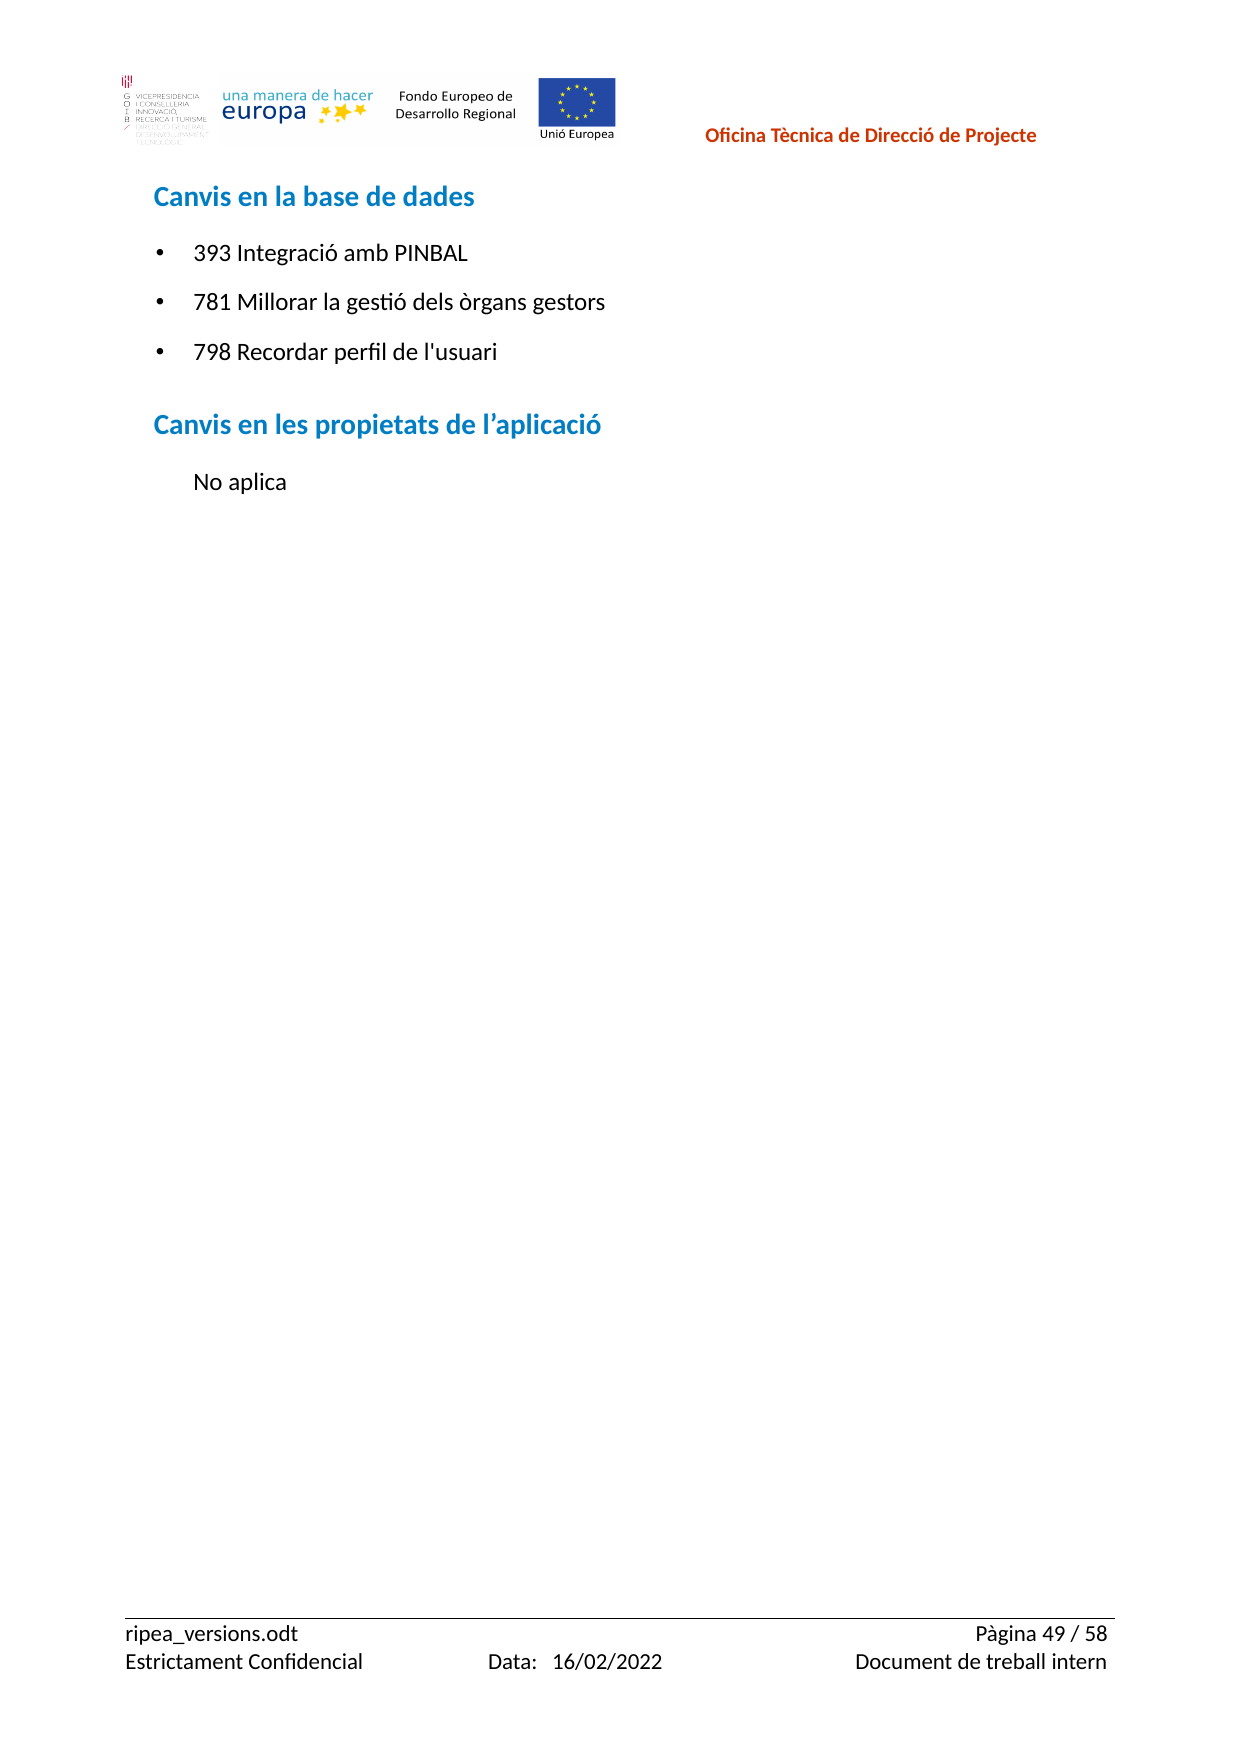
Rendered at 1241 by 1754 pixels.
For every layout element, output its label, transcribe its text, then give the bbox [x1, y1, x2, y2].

subtitle Canvis en les propietats de l’aplicació [153, 406, 1122, 442]
list No aplica [156, 466, 1122, 496]
list 781 Millorar la gestió dels òrgans gestors [156, 287, 1122, 317]
picture [118, 73, 213, 147]
list 798 Recordar perfil de l'usuari [156, 336, 1122, 367]
picture [219, 73, 621, 147]
list 393 Integració amb PINBAL [156, 237, 1122, 267]
subtitle Canvis en la base de dades [153, 178, 1122, 213]
